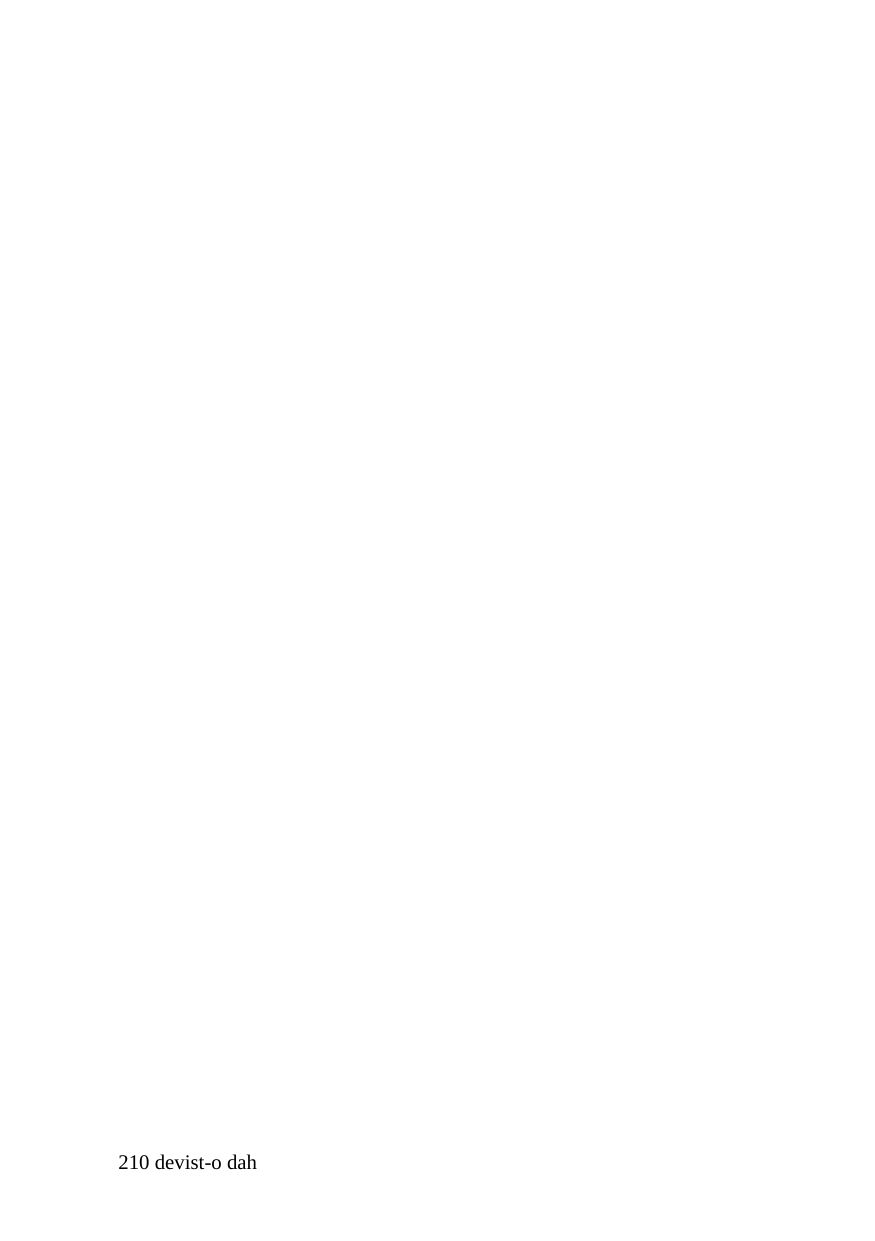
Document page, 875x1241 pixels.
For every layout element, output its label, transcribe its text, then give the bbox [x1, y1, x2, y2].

text 210 devist-o dah [118, 1150, 756, 1174]
